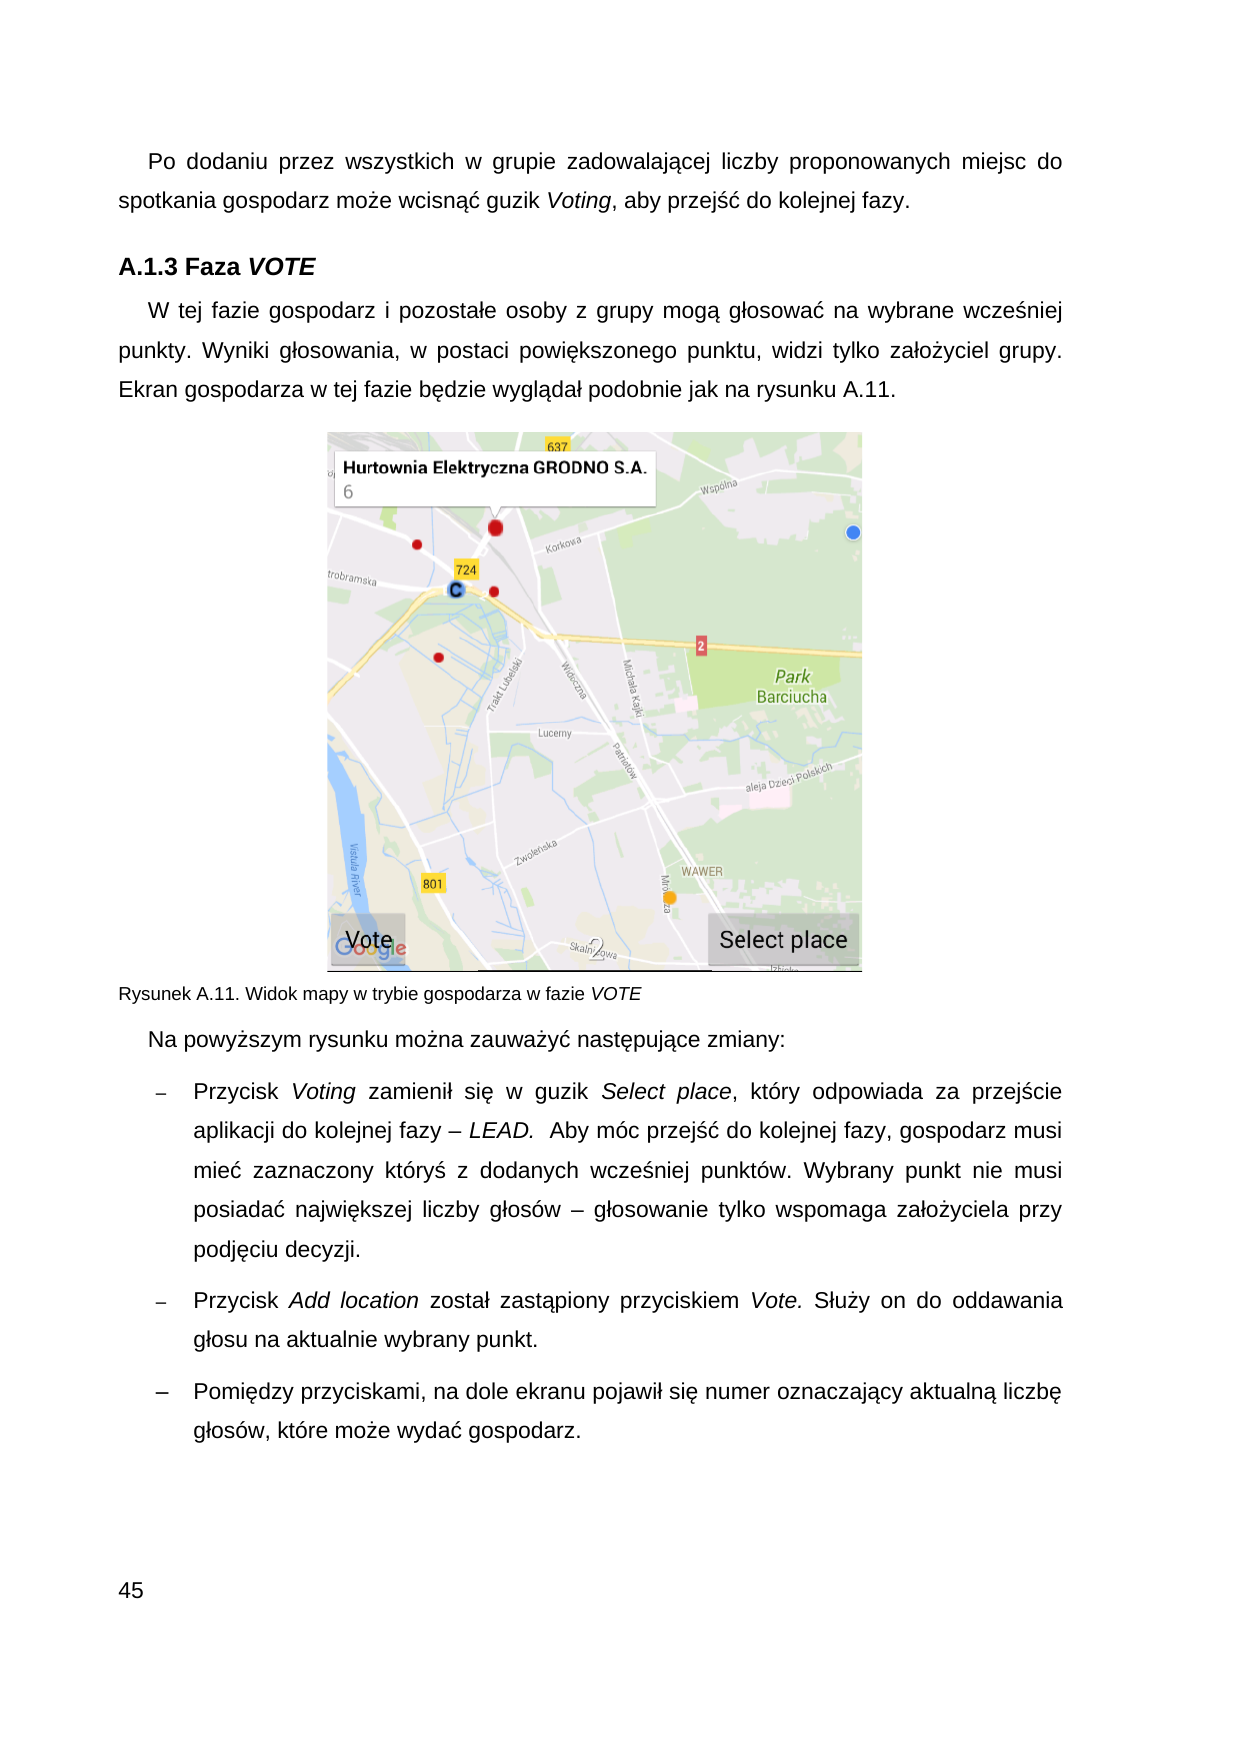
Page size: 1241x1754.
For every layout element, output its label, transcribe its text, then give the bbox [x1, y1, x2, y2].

list Przycisk Voting zamienił się w guzik Select place, który odpowiada za przejście aplikacji do kolejnej fazy – LEAD. Aby móc przejść do kolejnej fazy, gospodarz musi mieć zaznaczony któryś z dodanych wcześniej punktów. Wybrany punkt nie musi posiadać największej liczby głosów – głosowanie tylko wspomaga założyciela przy podjęciu decyzji. [156, 1078, 1063, 1262]
text Rysunek A.11. Widok mapy w trybie gospodarza w fazie VOTE [118, 972, 1063, 1004]
text W tej fazie gospodarz i pozostałe osoby z grupy mogą głosować na wybrane wcześniej punkty. Wyniki głosowania, w postaci powiększonego punktu, widzi tylko założyciel grupy. Ekran gospodarza w tej fazie będzie wyglądał podobnie jak na rysunku A.11. [118, 297, 1063, 402]
picture [327, 432, 863, 972]
text Na powyższym rysunku można zauważyć następujące zmiany: [118, 1026, 1063, 1053]
list Pomiędzy przyciskami, na dole ekranu pojawił się numer oznaczający aktualną liczbę głosów, które może wydać gospodarz. [156, 1378, 1063, 1443]
text Po dodaniu przez wszystkich w grupie zadowalającej liczby proponowanych miejsc do spotkania gospodarz może wcisnąć guzik Voting, aby przejść do kolejnej fazy. [118, 148, 1063, 213]
list Przycisk Add location został zastąpiony przyciskiem Vote. Służy on do oddawania głosu na aktualnie wybrany punkt. [156, 1287, 1063, 1353]
subtitle A.1.3 Faza VOTE [118, 252, 1063, 280]
